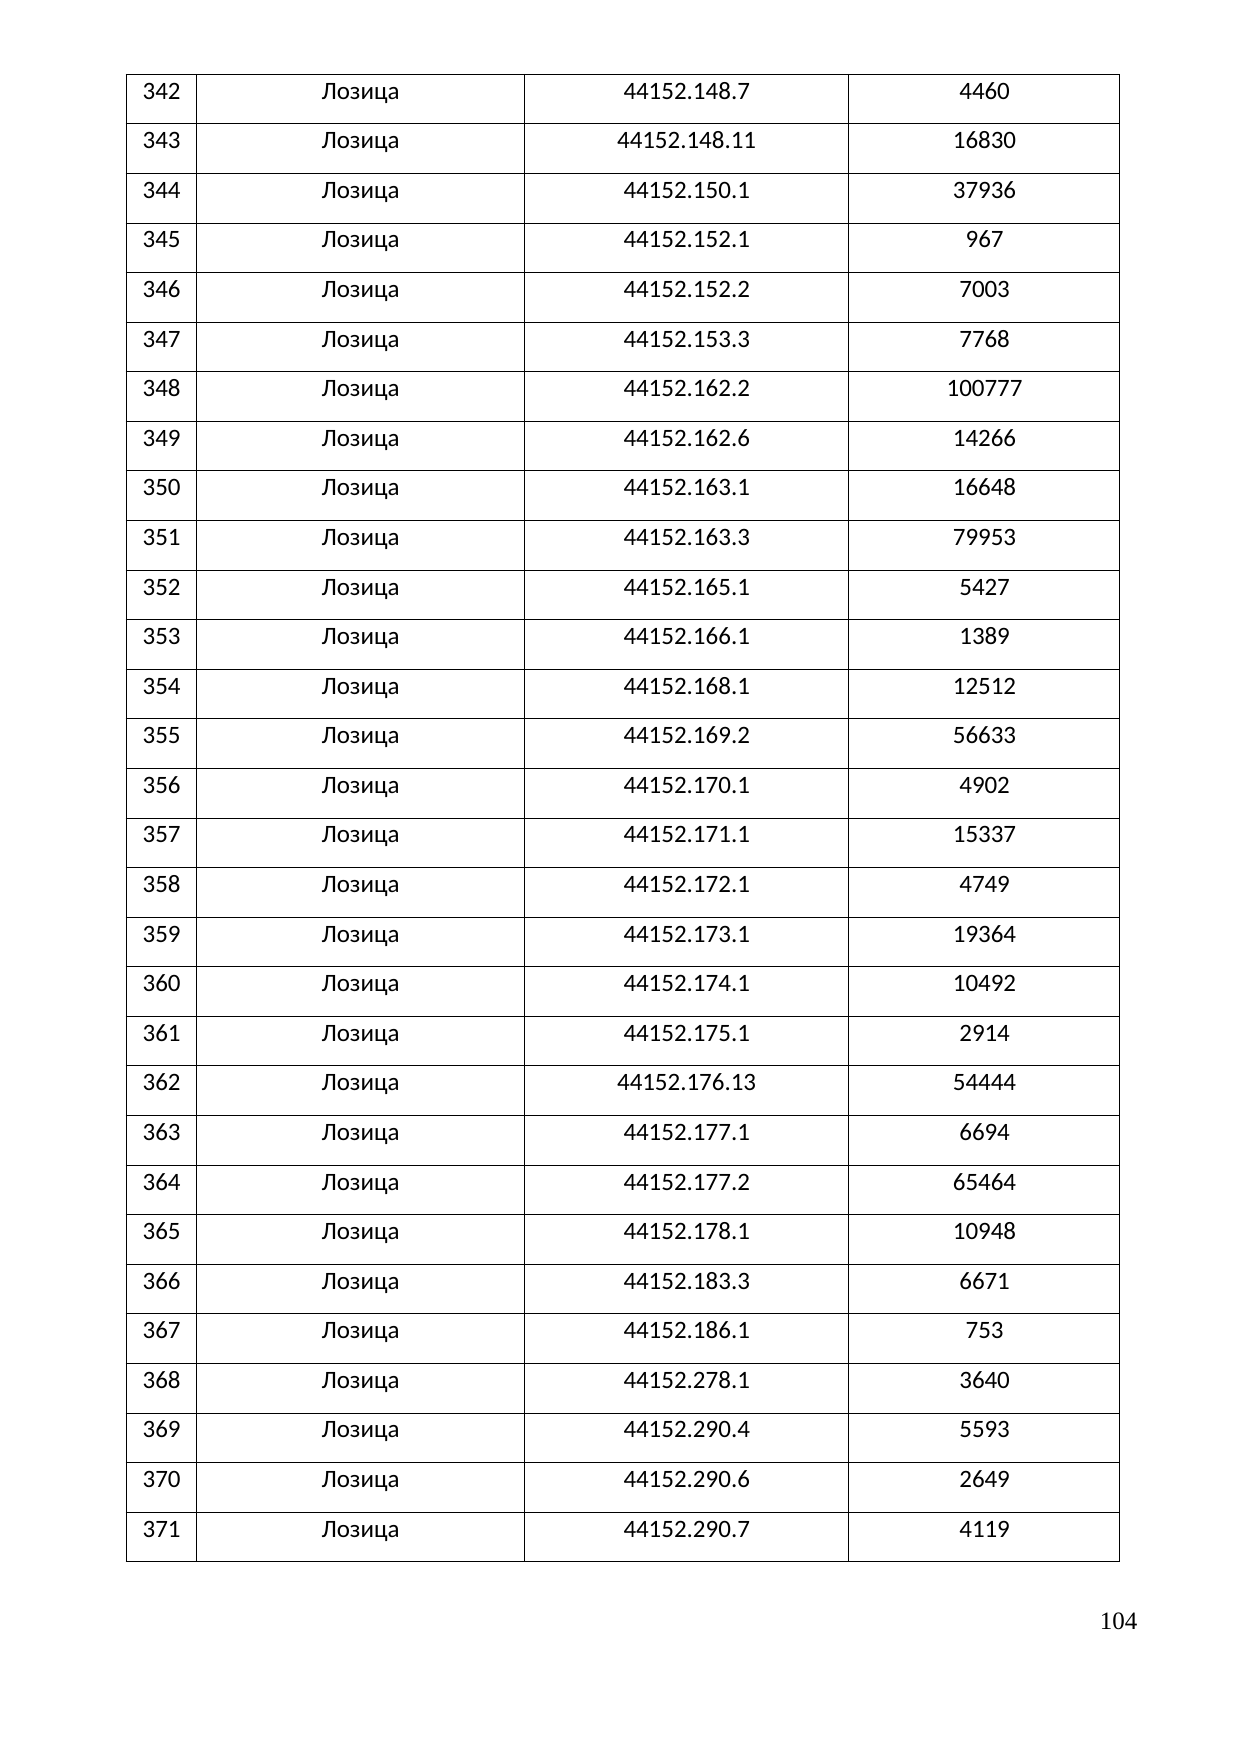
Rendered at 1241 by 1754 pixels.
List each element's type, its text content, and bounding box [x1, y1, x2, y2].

table_cell Лозица [197, 1314, 524, 1363]
table_cell 56633 [849, 719, 1119, 768]
table_cell 355 [127, 719, 196, 768]
table_cell 5593 [849, 1414, 1119, 1462]
table_cell 37936 [849, 174, 1119, 222]
table_cell 5427 [849, 571, 1119, 619]
table_cell 7003 [849, 273, 1119, 322]
table_cell Лозица [197, 323, 524, 371]
table_cell Лозица [197, 372, 524, 421]
table_cell 44152.278.1 [525, 1364, 848, 1412]
table_cell 356 [127, 769, 196, 817]
table_cell 362 [127, 1066, 196, 1115]
table_cell Лозица [197, 1066, 524, 1115]
table_cell 361 [127, 1017, 196, 1065]
table_cell Лозица [197, 1017, 524, 1065]
table_cell Лозица [197, 174, 524, 222]
table_cell Лозица [197, 719, 524, 768]
table_cell 44152.152.2 [525, 273, 848, 322]
table_cell 44152.148.11 [525, 124, 848, 173]
table_cell 357 [127, 819, 196, 867]
table_cell 753 [849, 1314, 1119, 1363]
table_cell 44152.171.1 [525, 819, 848, 867]
table_cell 44152.150.1 [525, 174, 848, 222]
table_cell 365 [127, 1215, 196, 1264]
table_cell 12512 [849, 670, 1119, 718]
table_cell 344 [127, 174, 196, 222]
table_cell 54444 [849, 1066, 1119, 1115]
table_cell 44152.163.1 [525, 471, 848, 520]
table_cell 44152.166.1 [525, 620, 848, 669]
table_cell Лозица [197, 571, 524, 619]
table_cell 15337 [849, 819, 1119, 867]
table_cell 367 [127, 1314, 196, 1363]
table_cell Лозица [197, 1116, 524, 1164]
table_cell 16648 [849, 471, 1119, 520]
table_cell 44152.153.3 [525, 323, 848, 371]
table_cell 100777 [849, 372, 1119, 421]
table_cell 44152.152.1 [525, 224, 848, 272]
table_cell Лозица [197, 75, 524, 123]
table_cell 346 [127, 273, 196, 322]
table_cell 369 [127, 1414, 196, 1462]
table_cell Лозица [197, 819, 524, 867]
table_cell Лозица [197, 620, 524, 669]
table_cell 352 [127, 571, 196, 619]
table_cell 368 [127, 1364, 196, 1412]
table_cell 14266 [849, 422, 1119, 470]
table_cell 44152.177.2 [525, 1166, 848, 1214]
table_cell 44152.175.1 [525, 1017, 848, 1065]
table_cell 1389 [849, 620, 1119, 669]
table_cell 10492 [849, 967, 1119, 1016]
table_cell 353 [127, 620, 196, 669]
table_cell Лозица [197, 224, 524, 272]
table_cell Лозица [197, 1364, 524, 1412]
table_cell 371 [127, 1513, 196, 1561]
table_cell 44152.170.1 [525, 769, 848, 817]
table_cell Лозица [197, 868, 524, 917]
table_cell 44152.169.2 [525, 719, 848, 768]
table_cell Лозица [197, 1513, 524, 1561]
table_cell Лозица [197, 1414, 524, 1462]
table_cell Лозица [197, 1215, 524, 1264]
table_cell 16830 [849, 124, 1119, 173]
table_cell 44152.177.1 [525, 1116, 848, 1164]
table_cell 44152.183.3 [525, 1265, 848, 1313]
table_cell 4119 [849, 1513, 1119, 1561]
table_cell 364 [127, 1166, 196, 1214]
table_cell 347 [127, 323, 196, 371]
table_cell 44152.172.1 [525, 868, 848, 917]
table_cell 343 [127, 124, 196, 173]
table_cell 3640 [849, 1364, 1119, 1412]
table_cell Лозица [197, 967, 524, 1016]
table_cell Лозица [197, 769, 524, 817]
table_cell 44152.186.1 [525, 1314, 848, 1363]
table_cell 44152.162.2 [525, 372, 848, 421]
table_cell 4460 [849, 75, 1119, 123]
table_cell 44152.168.1 [525, 670, 848, 718]
table_cell 44152.290.6 [525, 1463, 848, 1512]
table_cell Лозица [197, 918, 524, 966]
table_cell 370 [127, 1463, 196, 1512]
table_cell Лозица [197, 670, 524, 718]
table_cell 44152.290.4 [525, 1414, 848, 1462]
table_cell 65464 [849, 1166, 1119, 1214]
table_cell 967 [849, 224, 1119, 272]
table_cell 354 [127, 670, 196, 718]
table_cell 358 [127, 868, 196, 917]
table_cell 44152.174.1 [525, 967, 848, 1016]
table_cell 19364 [849, 918, 1119, 966]
table_cell 2914 [849, 1017, 1119, 1065]
table_cell 44152.162.6 [525, 422, 848, 470]
table_cell Лозица [197, 471, 524, 520]
table_cell 44152.176.13 [525, 1066, 848, 1115]
table_cell Лозица [197, 1166, 524, 1214]
table_cell 6671 [849, 1265, 1119, 1313]
table_cell 349 [127, 422, 196, 470]
table_cell 6694 [849, 1116, 1119, 1164]
table_cell 44152.165.1 [525, 571, 848, 619]
table_cell 7768 [849, 323, 1119, 371]
table_cell 4749 [849, 868, 1119, 917]
table_cell 366 [127, 1265, 196, 1313]
table_cell 44152.290.7 [525, 1513, 848, 1561]
table_cell 44152.173.1 [525, 918, 848, 966]
table_cell Лозица [197, 273, 524, 322]
table_cell 359 [127, 918, 196, 966]
table_cell Лозица [197, 521, 524, 569]
table_cell Лозица [197, 124, 524, 173]
table_cell Лозица [197, 422, 524, 470]
table_cell 44152.148.7 [525, 75, 848, 123]
table_cell 345 [127, 224, 196, 272]
table_cell 363 [127, 1116, 196, 1164]
table_cell 351 [127, 521, 196, 569]
table_cell 44152.178.1 [525, 1215, 848, 1264]
table_cell 79953 [849, 521, 1119, 569]
table_cell 350 [127, 471, 196, 520]
table_cell Лозица [197, 1265, 524, 1313]
table_cell 360 [127, 967, 196, 1016]
table_cell 4902 [849, 769, 1119, 817]
table_cell 44152.163.3 [525, 521, 848, 569]
table_cell 10948 [849, 1215, 1119, 1264]
table_cell 2649 [849, 1463, 1119, 1512]
table_cell 342 [127, 75, 196, 123]
table_cell 348 [127, 372, 196, 421]
table_cell Лозица [197, 1463, 524, 1512]
